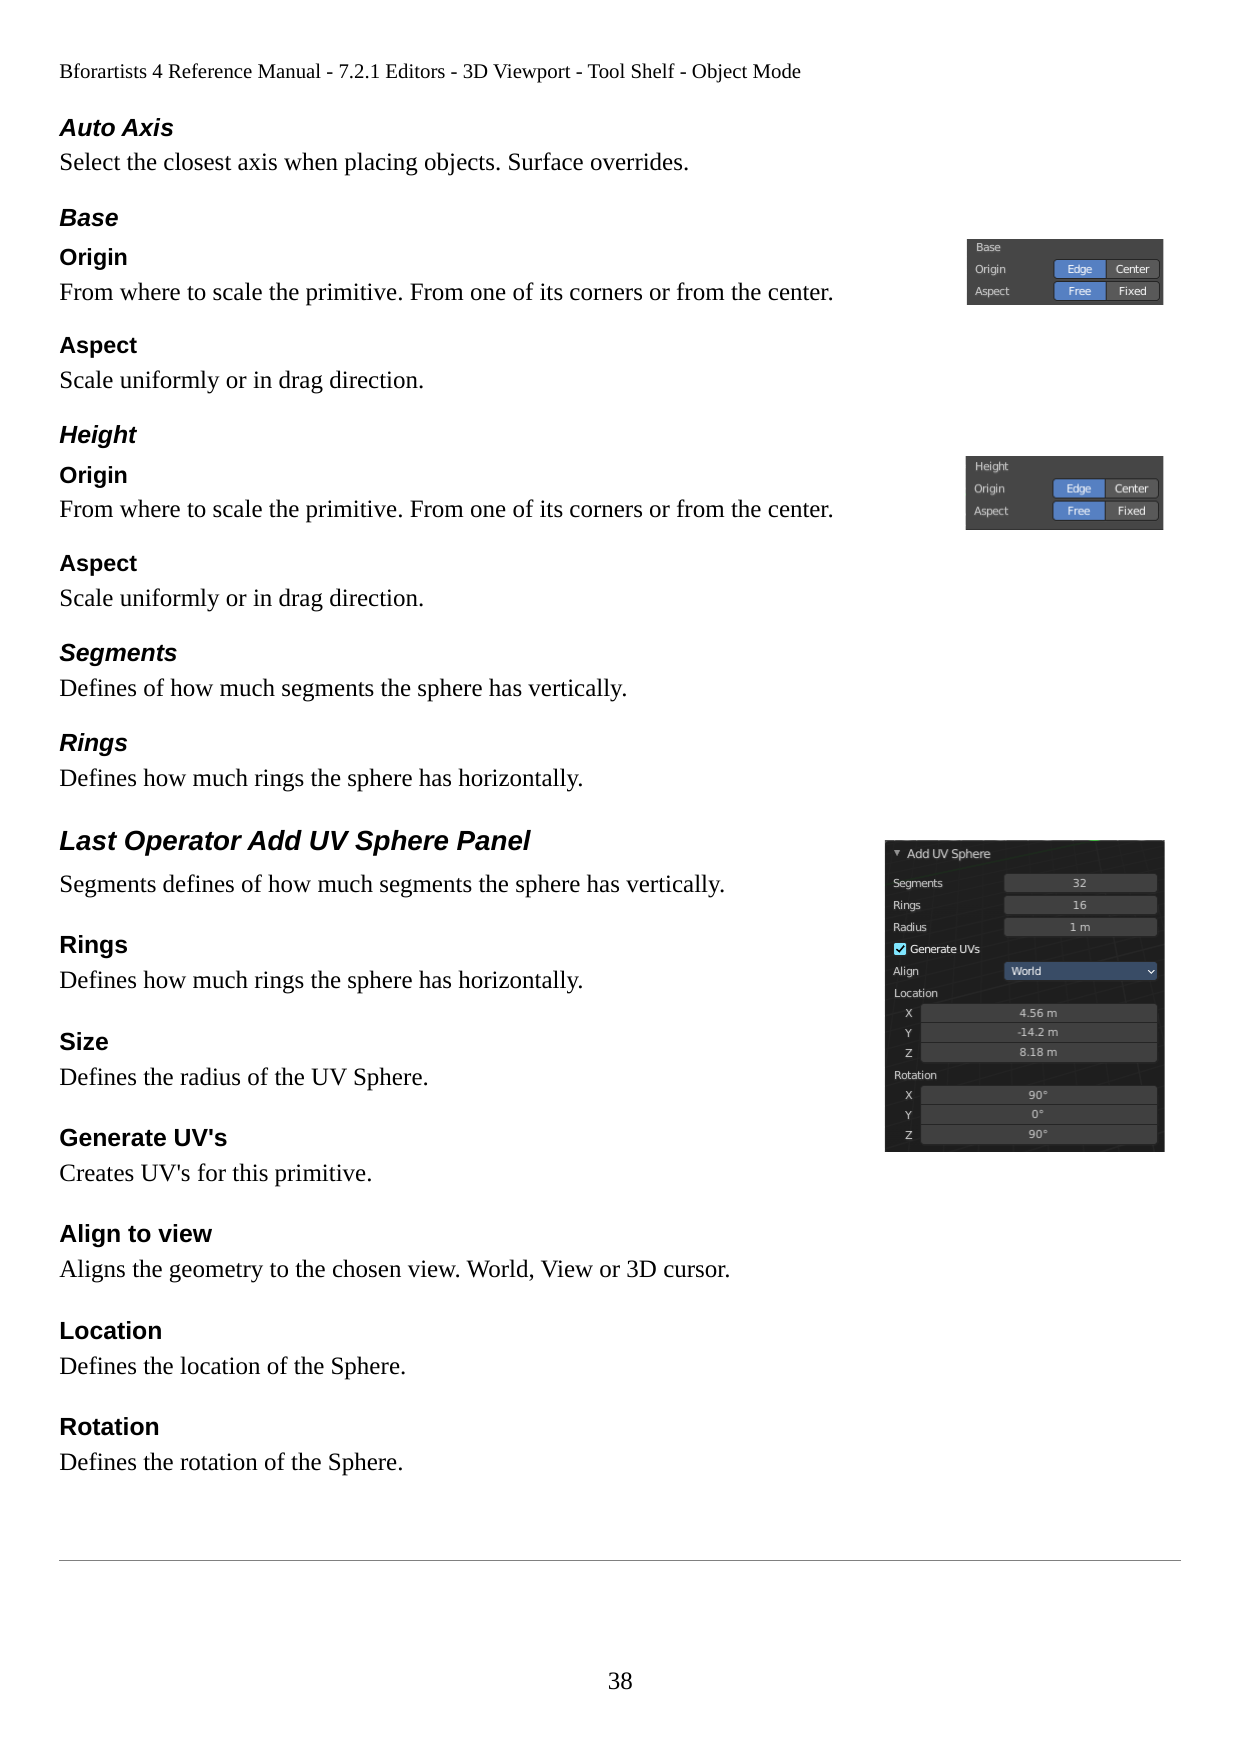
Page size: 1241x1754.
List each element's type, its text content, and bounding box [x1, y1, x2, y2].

picture [884, 840, 1165, 1152]
text Defines the radius of the UV Sphere. [59, 1062, 884, 1090]
subtitle Aspect [59, 332, 1181, 359]
subtitle Align to view [59, 1219, 1181, 1248]
text Segments defines of how much segments the sphere has vertically. [59, 869, 884, 898]
subtitle [1165, 931, 1181, 959]
subtitle Origin [59, 461, 965, 488]
text Aligns the geometry to the chosen view. World, View or 3D cursor. [59, 1254, 1181, 1283]
text Scale uniformly or in drag direction. [59, 365, 1181, 394]
subtitle [1165, 1027, 1181, 1055]
text From where to scale the primitive. From one of its corners or from the center. [59, 277, 1181, 306]
subtitle [1164, 461, 1181, 488]
subtitle Size [59, 1027, 884, 1055]
picture [966, 239, 1164, 305]
subtitle Origin [59, 244, 966, 271]
subtitle Base [59, 203, 1181, 231]
subtitle Rings [59, 728, 1181, 757]
text Defines how much rings the sphere has horizontally. [59, 763, 1181, 792]
subtitle Segments [59, 638, 1181, 667]
text Defines the rotation of the Sphere. [59, 1447, 1181, 1476]
text From where to scale the primitive. From one of its corners or from the center. [59, 494, 965, 523]
subtitle [1164, 244, 1181, 271]
subtitle Rotation [59, 1412, 1181, 1441]
subtitle Generate UV's [59, 1123, 884, 1152]
text Select the closest axis when placing objects. Surface overrides. [59, 147, 1181, 176]
text Scale uniformly or in drag direction. [59, 583, 1181, 612]
subtitle [1165, 1123, 1181, 1152]
subtitle Last Operator Add UV Sphere Panel [59, 824, 1181, 856]
subtitle Height [59, 420, 1181, 449]
text Defines of how much segments the sphere has vertically. [59, 673, 1181, 702]
subtitle Rings [59, 931, 884, 959]
subtitle Aspect [59, 550, 1181, 577]
picture [965, 456, 1164, 530]
text Creates UV's for this primitive. [59, 1158, 1181, 1187]
subtitle Location [59, 1316, 1181, 1344]
text Defines the location of the Sphere. [59, 1351, 1181, 1379]
subtitle Auto Axis [59, 113, 1181, 141]
text Defines how much rings the sphere has horizontally. [59, 965, 884, 994]
